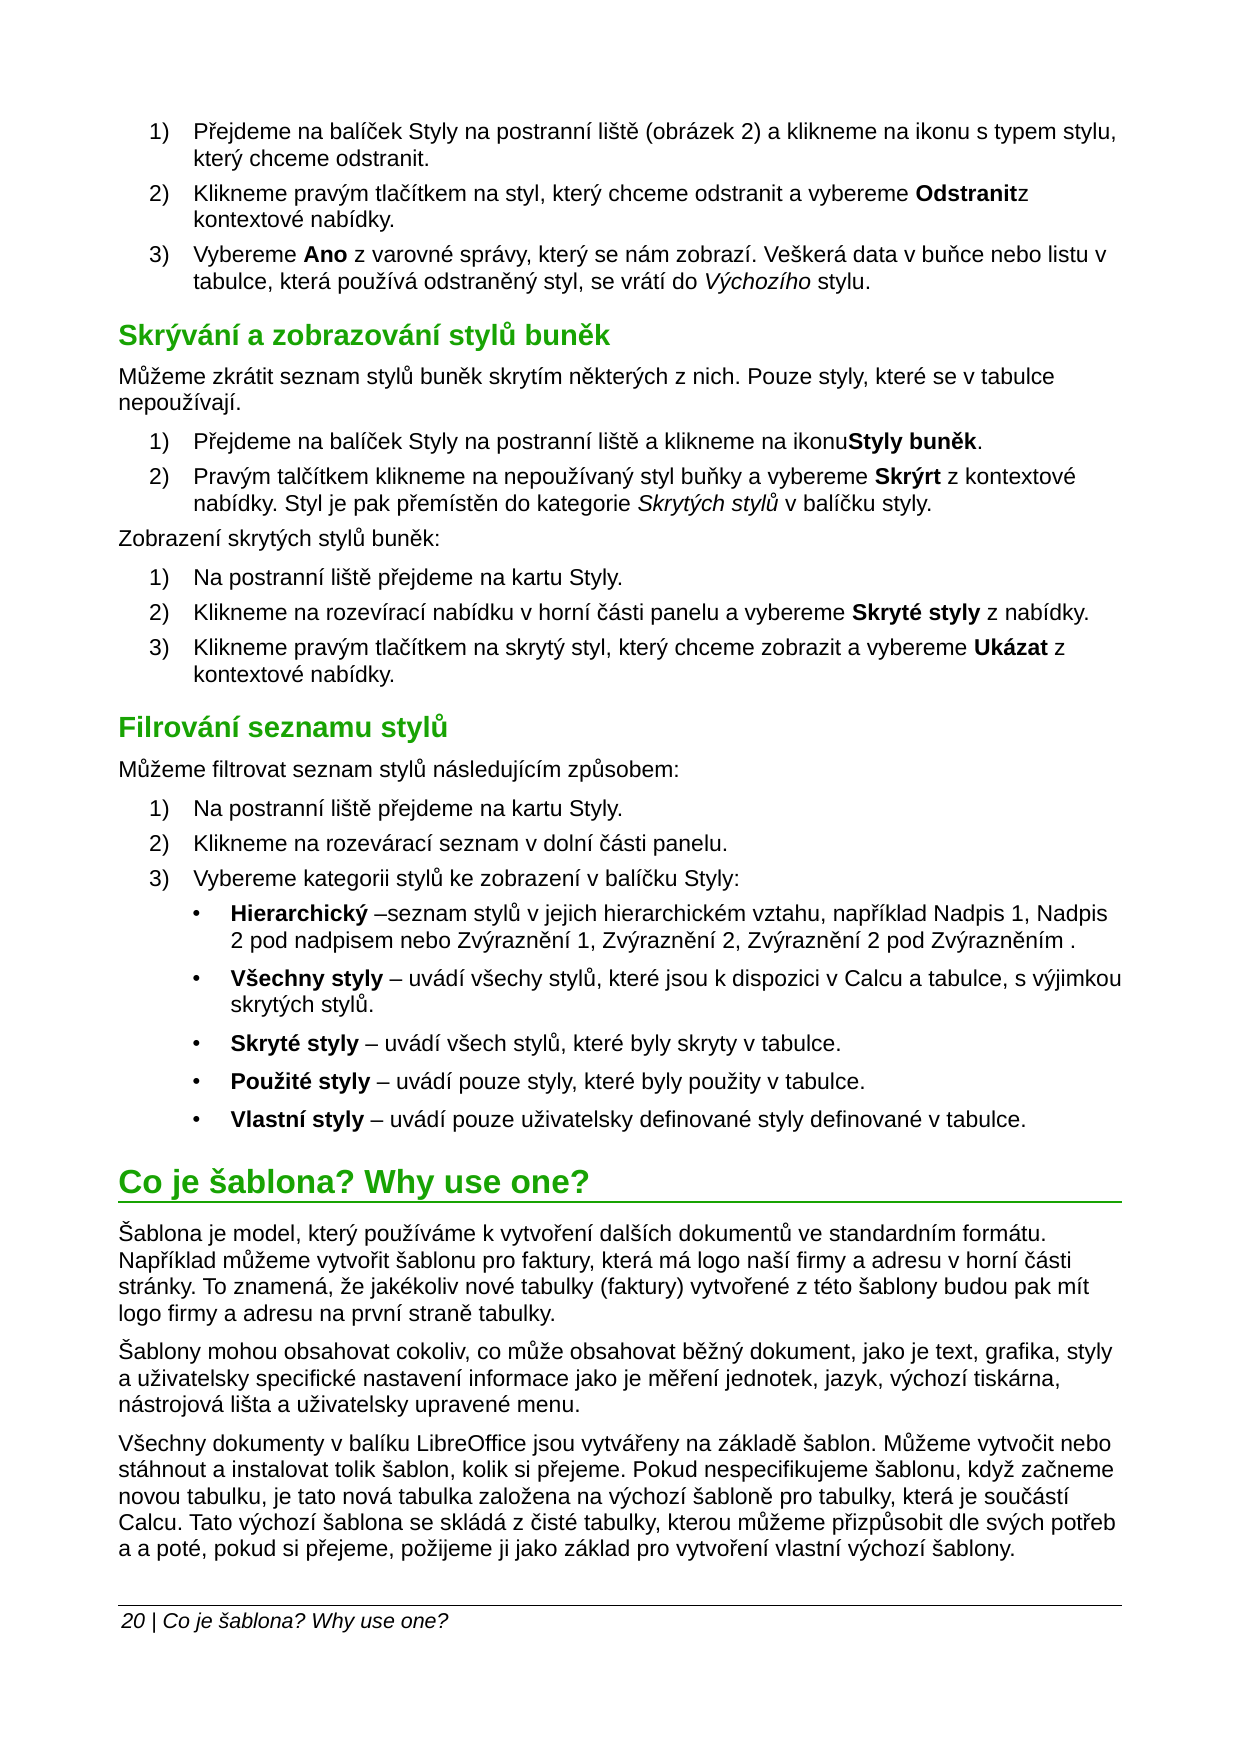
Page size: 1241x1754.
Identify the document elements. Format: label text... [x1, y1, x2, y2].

list Všechny styly – uvádí všechy stylů, které jsou k dispozici v Calcu a tabulce, s výjimkou skrytých stylů. [192, 965, 1122, 1018]
list Vlastní styly – uvádí pouze uživatelsky definované styly definované v tabulce. [192, 1106, 1122, 1133]
subtitle Co je šablona? Why use one? [118, 1162, 1122, 1201]
list Klikneme pravým tlačítkem na skrytý styl, který chceme zobrazit a vybereme Ukázat z kontextové nabídky. [169, 634, 1122, 687]
list Vybereme Ano z varovné správy, který se nám zobrazí. Veškerá data v buňce nebo listu v tabulce, která používá odstraněný styl, se vrátí do Výchozího stylu. [169, 241, 1122, 294]
list Na postranní liště přejdeme na kartu Styly. [169, 795, 1122, 821]
text Můžeme zkrátit seznam stylů buněk skrytím některých z nich. Pouze styly, které se v tabulce nepoužívají. [118, 363, 1122, 416]
text Šablona je model, který používáme k vytvoření dalších dokumentů ve standardním formátu. Například můžeme vytvořit šablonu pro faktury, která má logo naší firmy a adresu v horní části stránky. To znamená, že jakékoliv nové tabulky (faktury) vytvořené z této šablony budou pak mít logo firmy a adresu na první straně tabulky. [118, 1220, 1122, 1326]
list Klikneme pravým tlačítkem na styl, který chceme odstranit a vybereme Odstranitz kontextové nabídky. [169, 180, 1122, 232]
list Vybereme kategorii stylů ke zobrazení v balíčku Styly: [169, 865, 1122, 891]
list Hierarchický –seznam stylů v jejich hierarchickém vztahu, například Nadpis 1, Nadpis 2 pod nadpisem nebo Zvýraznění 1, Zvýraznění 2, Zvýraznění 2 pod Zvýrazněním . [192, 900, 1122, 953]
list Klikneme na rozevárací seznam v dolní části panelu. [169, 830, 1122, 856]
list Skryté styly – uvádí všech stylů, které byly skryty v tabulce. [192, 1030, 1122, 1056]
list Můžeme filtrovat seznam stylů následujícím způsobem: [118, 756, 1122, 782]
subtitle Filrování seznamu stylů [118, 711, 1122, 744]
list Přejdeme na balíček Styly na postranní liště (obrázek 2) a klikneme na ikonu s typem stylu, který chceme odstranit. [169, 118, 1122, 171]
list Přejdeme na balíček Styly na postranní liště a klikneme na ikonuStyly buněk. [169, 428, 1122, 454]
text Šablony mohou obsahovat cokoliv, co může obsahovat běžný dokument, jako je text, grafika, styly a uživatelsky specifické nastavení informace jako je měření jednotek, jazyk, výchozí tiskárna, nástrojová lišta a uživatelsky upravené menu. [118, 1338, 1122, 1417]
list Použité styly – uvádí pouze styly, které byly použity v tabulce. [192, 1068, 1122, 1094]
list Pravým talčítkem klikneme na nepoužívaný styl buňky a vybereme Skrýrt z kontextové nabídky. Styl je pak přemístěn do kategorie Skrytých stylů v balíčku styly. [169, 463, 1122, 516]
list Klikneme na rozevírací nabídku v horní části panelu a vybereme Skryté styly z nabídky. [169, 599, 1122, 625]
list Zobrazení skrytých stylů buněk: [118, 525, 1122, 551]
list Na postranní liště přejdeme na kartu Styly. [169, 564, 1122, 590]
text Všechny dokumenty v balíku LibreOffice jsou vytvářeny na základě šablon. Můžeme vytvočit nebo stáhnout a instalovat tolik šablon, kolik si přejeme. Pokud nespecifikujeme šablonu, když začneme novou tabulku, je tato nová tabulka založena na výchozí šabloně pro tabulky, která je součástí Calcu. Tato výchozí šablona se skládá z čisté tabulky, kterou můžeme přizpůsobit dle svých potřeb a a poté, pokud si přejeme, požijeme ji jako základ pro vytvoření vlastní výchozí šablony. [118, 1430, 1122, 1562]
subtitle Skrývání a zobrazování stylů buněk [118, 318, 1122, 351]
